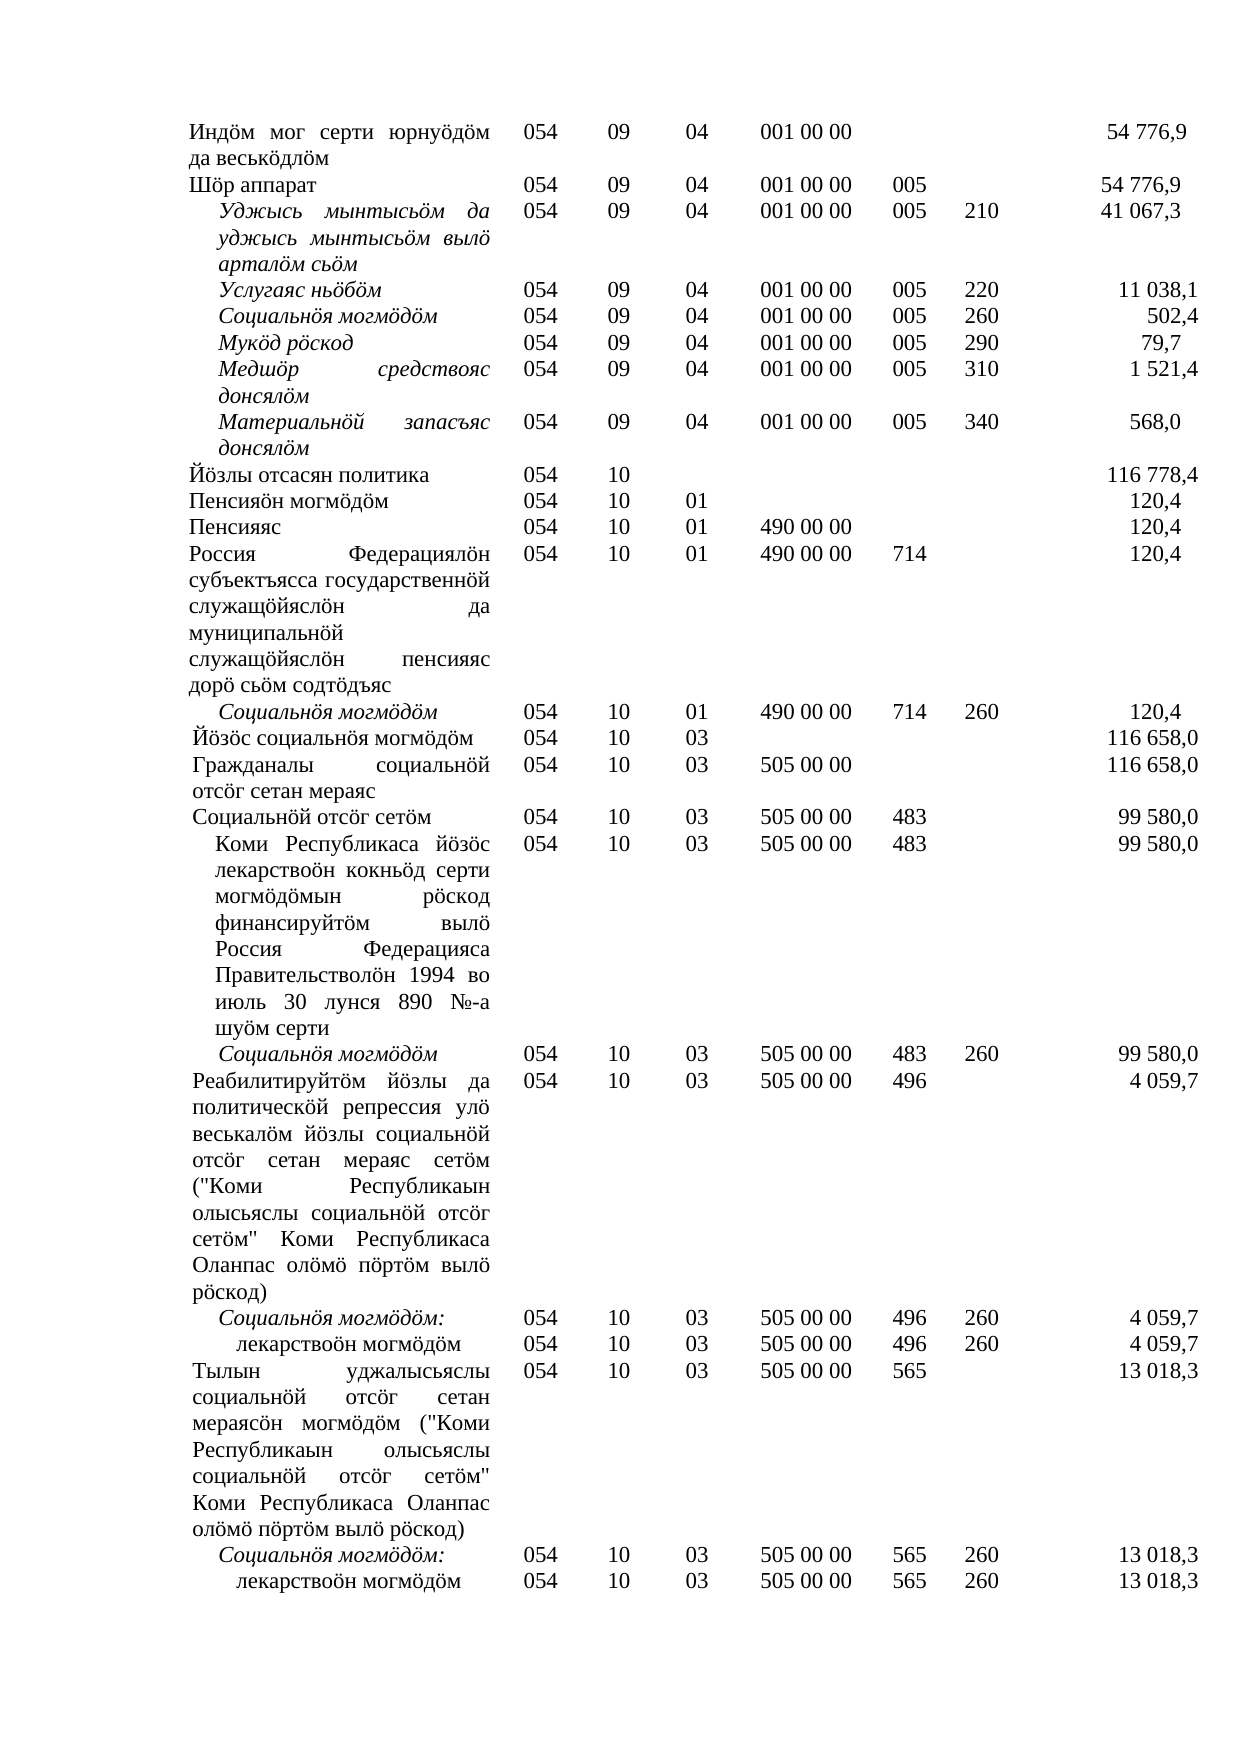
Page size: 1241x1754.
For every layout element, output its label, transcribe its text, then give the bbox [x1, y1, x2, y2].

table_cell 03 [658, 751, 736, 803]
table_cell 001 00 00 [736, 408, 876, 461]
table_cell 01 [658, 514, 736, 540]
table_cell 340 [943, 408, 1021, 461]
table_cell 01 [658, 540, 736, 698]
table_cell Мукöд рöскод [177, 329, 501, 355]
table_cell 03 [658, 1357, 736, 1541]
table_cell 09 [580, 197, 658, 276]
table_cell 09 [580, 118, 658, 171]
table_cell 505 00 00 [736, 1357, 876, 1541]
table_cell 04 [658, 408, 736, 461]
table_cell 714 [876, 540, 942, 698]
table_cell 09 [580, 355, 658, 408]
table_cell 310 [943, 355, 1021, 408]
table_cell 054 [501, 118, 579, 171]
table_cell 054 [501, 461, 579, 487]
table_cell 054 [501, 540, 579, 698]
table_cell 10 [580, 1041, 658, 1067]
table_cell 054 [501, 1568, 579, 1594]
table_cell Социальнöя могмöдöм: [177, 1304, 501, 1330]
table_cell 054 [501, 1541, 579, 1568]
table_cell 04 [658, 355, 736, 408]
table_cell 79,7 [1021, 329, 1209, 355]
table_cell 99 580,0 [1021, 830, 1209, 1041]
table_cell 03 [658, 1568, 736, 1594]
table_cell 505 00 00 [736, 1541, 876, 1568]
table_cell 568,0 [1021, 408, 1209, 461]
table_cell Медшöр средствояс донсялöм [177, 355, 501, 408]
table_cell Россия Федерациялöн субъектъясса государственнöй слу­жащöйяслöн да муниципальнöй служащöйяслöн пен­сияяс дорö сьöм сод­тöдъяс [177, 540, 501, 698]
table_cell 054 [501, 329, 579, 355]
table_cell 4 059,7 [1021, 1330, 1209, 1357]
table_cell 290 [943, 329, 1021, 355]
table_cell 005 [876, 355, 942, 408]
table_cell 116 658,0 [1021, 724, 1209, 751]
table_cell 490 00 00 [736, 698, 876, 724]
table_cell лекарствоöн могмöдöм [177, 1568, 501, 1594]
table_cell 005 [876, 276, 942, 303]
table_cell 054 [501, 514, 579, 540]
table_cell 483 [876, 830, 942, 1041]
table_cell [943, 830, 1021, 1041]
table_cell 10 [580, 1304, 658, 1330]
table_cell лекарствоöн могмöдöм [177, 1330, 501, 1357]
table_cell 54 776,9 [1021, 118, 1209, 171]
table_cell [943, 514, 1021, 540]
table_cell Гражданалы социальнöй отсöг сетан мераяс [177, 751, 501, 803]
table_cell [736, 487, 876, 513]
table_cell 10 [580, 1357, 658, 1541]
table_cell 054 [501, 408, 579, 461]
table_cell Материальнöй запасъяс донсялöм [177, 408, 501, 461]
table_cell 005 [876, 303, 942, 329]
table_cell [943, 487, 1021, 513]
table_cell 03 [658, 724, 736, 751]
table_cell 10 [580, 1568, 658, 1594]
table_cell 490 00 00 [736, 514, 876, 540]
table_cell 054 [501, 698, 579, 724]
table_cell 260 [943, 1304, 1021, 1330]
table_cell 054 [501, 1041, 579, 1067]
table_cell 505 00 00 [736, 1041, 876, 1067]
table_cell 496 [876, 1304, 942, 1330]
table_cell 054 [501, 1330, 579, 1357]
table_cell 10 [580, 540, 658, 698]
table_cell 10 [580, 803, 658, 830]
table_cell 054 [501, 751, 579, 803]
table_cell Социальнöя могмöдöм: [177, 1541, 501, 1568]
table_cell Социальнöя могмöдöм [177, 303, 501, 329]
table_cell 054 [501, 724, 579, 751]
table_cell 04 [658, 171, 736, 197]
table_cell 04 [658, 118, 736, 171]
table_cell 054 [501, 803, 579, 830]
table_cell 210 [943, 197, 1021, 276]
table_cell 03 [658, 830, 736, 1041]
table_cell 005 [876, 408, 942, 461]
table_cell 505 00 00 [736, 1304, 876, 1330]
table_cell 054 [501, 487, 579, 513]
table_cell 496 [876, 1330, 942, 1357]
table_cell 502,4 [1021, 303, 1209, 329]
table_cell 09 [580, 408, 658, 461]
table_cell 01 [658, 698, 736, 724]
table_cell 09 [580, 329, 658, 355]
table_cell 001 00 00 [736, 303, 876, 329]
table_cell Тылын уджалысьяслы социальнöй отсöг сетан мераясöн могмöдöм ("Коми Республикаын олысьяслы социальнöй отсöг сетöм" Коми Республикаса Оланпас олöмö пöртöм вылö рöскод) [177, 1357, 501, 1541]
table_cell [876, 1594, 942, 1620]
table_cell 04 [658, 329, 736, 355]
table_cell [876, 461, 942, 487]
table_cell 10 [580, 514, 658, 540]
table_cell 03 [658, 1067, 736, 1304]
table_cell 04 [658, 197, 736, 276]
table_cell 054 [501, 171, 579, 197]
table_cell 4 059,7 [1021, 1304, 1209, 1330]
table_cell 120,4 [1021, 698, 1209, 724]
table_cell 03 [658, 803, 736, 830]
table_cell 120,4 [1021, 487, 1209, 513]
table_cell 10 [580, 830, 658, 1041]
table_cell 116 658,0 [1021, 751, 1209, 803]
table_cell 505 00 00 [736, 1067, 876, 1304]
table_cell 10 [580, 1067, 658, 1304]
table_cell 11 038,1 [1021, 276, 1209, 303]
table_cell Социальнöй отсöг сетöм [177, 803, 501, 830]
table_cell [876, 724, 942, 751]
table_cell 260 [943, 698, 1021, 724]
table_cell 260 [943, 1330, 1021, 1357]
table_cell [943, 461, 1021, 487]
table_cell 99 580,0 [1021, 1041, 1209, 1067]
table_cell [943, 724, 1021, 751]
table_cell 116 778,4 [1021, 461, 1209, 487]
table_cell Шöр аппарат [177, 171, 501, 197]
table_cell 490 00 00 [736, 540, 876, 698]
table_cell 10 [580, 461, 658, 487]
table_cell 005 [876, 171, 942, 197]
table_cell Индöм мог серти юрнуöдöм да веськöдлöм [177, 118, 501, 171]
table_cell [943, 1067, 1021, 1304]
table_cell 054 [501, 1304, 579, 1330]
table_cell [1021, 1594, 1209, 1620]
table_cell 10 [580, 724, 658, 751]
table_cell 565 [876, 1568, 942, 1594]
table_cell [943, 1594, 1021, 1620]
table_cell [943, 171, 1021, 197]
table_cell Пенсияяс [177, 514, 501, 540]
table_cell 220 [943, 276, 1021, 303]
table_cell 054 [501, 830, 579, 1041]
table_cell 03 [658, 1541, 736, 1568]
table_cell 505 00 00 [736, 751, 876, 803]
table_cell [658, 1594, 736, 1620]
table_cell 120,4 [1021, 514, 1209, 540]
table_cell [876, 118, 942, 171]
table_cell 260 [943, 1568, 1021, 1594]
table_cell 260 [943, 303, 1021, 329]
table_cell [580, 1594, 658, 1620]
table_cell 10 [580, 1541, 658, 1568]
table_cell [876, 487, 942, 513]
table_cell 13 018,3 [1021, 1568, 1209, 1594]
table_cell 505 00 00 [736, 1568, 876, 1594]
table_cell [501, 1594, 579, 1620]
table_cell 054 [501, 355, 579, 408]
table_cell 054 [501, 303, 579, 329]
table_cell 001 00 00 [736, 276, 876, 303]
table_cell 505 00 00 [736, 1330, 876, 1357]
table_cell 001 00 00 [736, 197, 876, 276]
table_cell 41 067,3 [1021, 197, 1209, 276]
table_cell 714 [876, 698, 942, 724]
table_cell Реабилитируйтöм йöзлы да политическöй репрессия улö веськалöм йöзлы социальнöй отсöг сетан мераяс сетöм ("Коми Республикаын олысьяслы социальнöй отсöг сетöм" Коми Республикаса Оланпас олöмö пöртöм вылö рöскод) [177, 1067, 501, 1304]
table_cell 4 059,7 [1021, 1067, 1209, 1304]
table_cell Пенсияöн могмöдöм [177, 487, 501, 513]
table_cell Социальнöя могмöдöм [177, 698, 501, 724]
table_cell 483 [876, 1041, 942, 1067]
table_cell Коми Республикаса йöзöс лекарствоöн кокньöд серти могмöдöмын рöскод финансируйтöм вылö Россия Федерацияса Правительстволöн 1994 во июль 30 лунся 890 №-а шуöм серти [177, 830, 501, 1041]
table_cell 09 [580, 276, 658, 303]
table_cell [876, 751, 942, 803]
table_cell [658, 461, 736, 487]
table_cell Йöзöс социальнöя могмöдöм [177, 724, 501, 751]
table_cell 03 [658, 1304, 736, 1330]
table_cell 054 [501, 1067, 579, 1304]
table_cell Услугаяс ньöбöм [177, 276, 501, 303]
table_cell [736, 461, 876, 487]
table_cell 260 [943, 1041, 1021, 1067]
table_cell [876, 514, 942, 540]
table_cell 001 00 00 [736, 329, 876, 355]
table_cell 001 00 00 [736, 355, 876, 408]
table_cell [943, 118, 1021, 171]
table_cell 496 [876, 1067, 942, 1304]
table_cell 005 [876, 197, 942, 276]
table_cell 04 [658, 276, 736, 303]
table_cell 10 [580, 1330, 658, 1357]
table_cell Уджысь мынтысьöм да уджысь мынтысьöм вылö арталöм сьöм [177, 197, 501, 276]
table_cell [736, 1594, 876, 1620]
table_cell 054 [501, 197, 579, 276]
table_cell 13 018,3 [1021, 1357, 1209, 1541]
table_cell 054 [501, 276, 579, 303]
table_cell 505 00 00 [736, 803, 876, 830]
table_cell 001 00 00 [736, 171, 876, 197]
table_cell 10 [580, 751, 658, 803]
table_cell Социальнöя могмöдöм [177, 1041, 501, 1067]
table_cell 13 018,3 [1021, 1541, 1209, 1568]
table_cell 054 [501, 1357, 579, 1541]
table_cell 505 00 00 [736, 830, 876, 1041]
table_cell 99 580,0 [1021, 803, 1209, 830]
table_cell 565 [876, 1541, 942, 1568]
table_cell 09 [580, 303, 658, 329]
table_cell 1 521,4 [1021, 355, 1209, 408]
table_cell [943, 1357, 1021, 1541]
table_cell [943, 751, 1021, 803]
table_cell 483 [876, 803, 942, 830]
table_cell 565 [876, 1357, 942, 1541]
table_cell 260 [943, 1541, 1021, 1568]
table_cell 04 [658, 303, 736, 329]
table_cell 01 [658, 487, 736, 513]
table_cell 09 [580, 171, 658, 197]
table_cell 03 [658, 1041, 736, 1067]
table_cell 005 [876, 329, 942, 355]
table_cell [736, 724, 876, 751]
table_cell [177, 1594, 501, 1620]
table_cell 001 00 00 [736, 118, 876, 171]
table_cell [943, 803, 1021, 830]
table_cell Йöзлы отсасян политика [177, 461, 501, 487]
table_cell 54 776,9 [1021, 171, 1209, 197]
table_cell [943, 540, 1021, 698]
table_cell 10 [580, 698, 658, 724]
table_cell 03 [658, 1330, 736, 1357]
table_cell 10 [580, 487, 658, 513]
table_cell 120,4 [1021, 540, 1209, 698]
